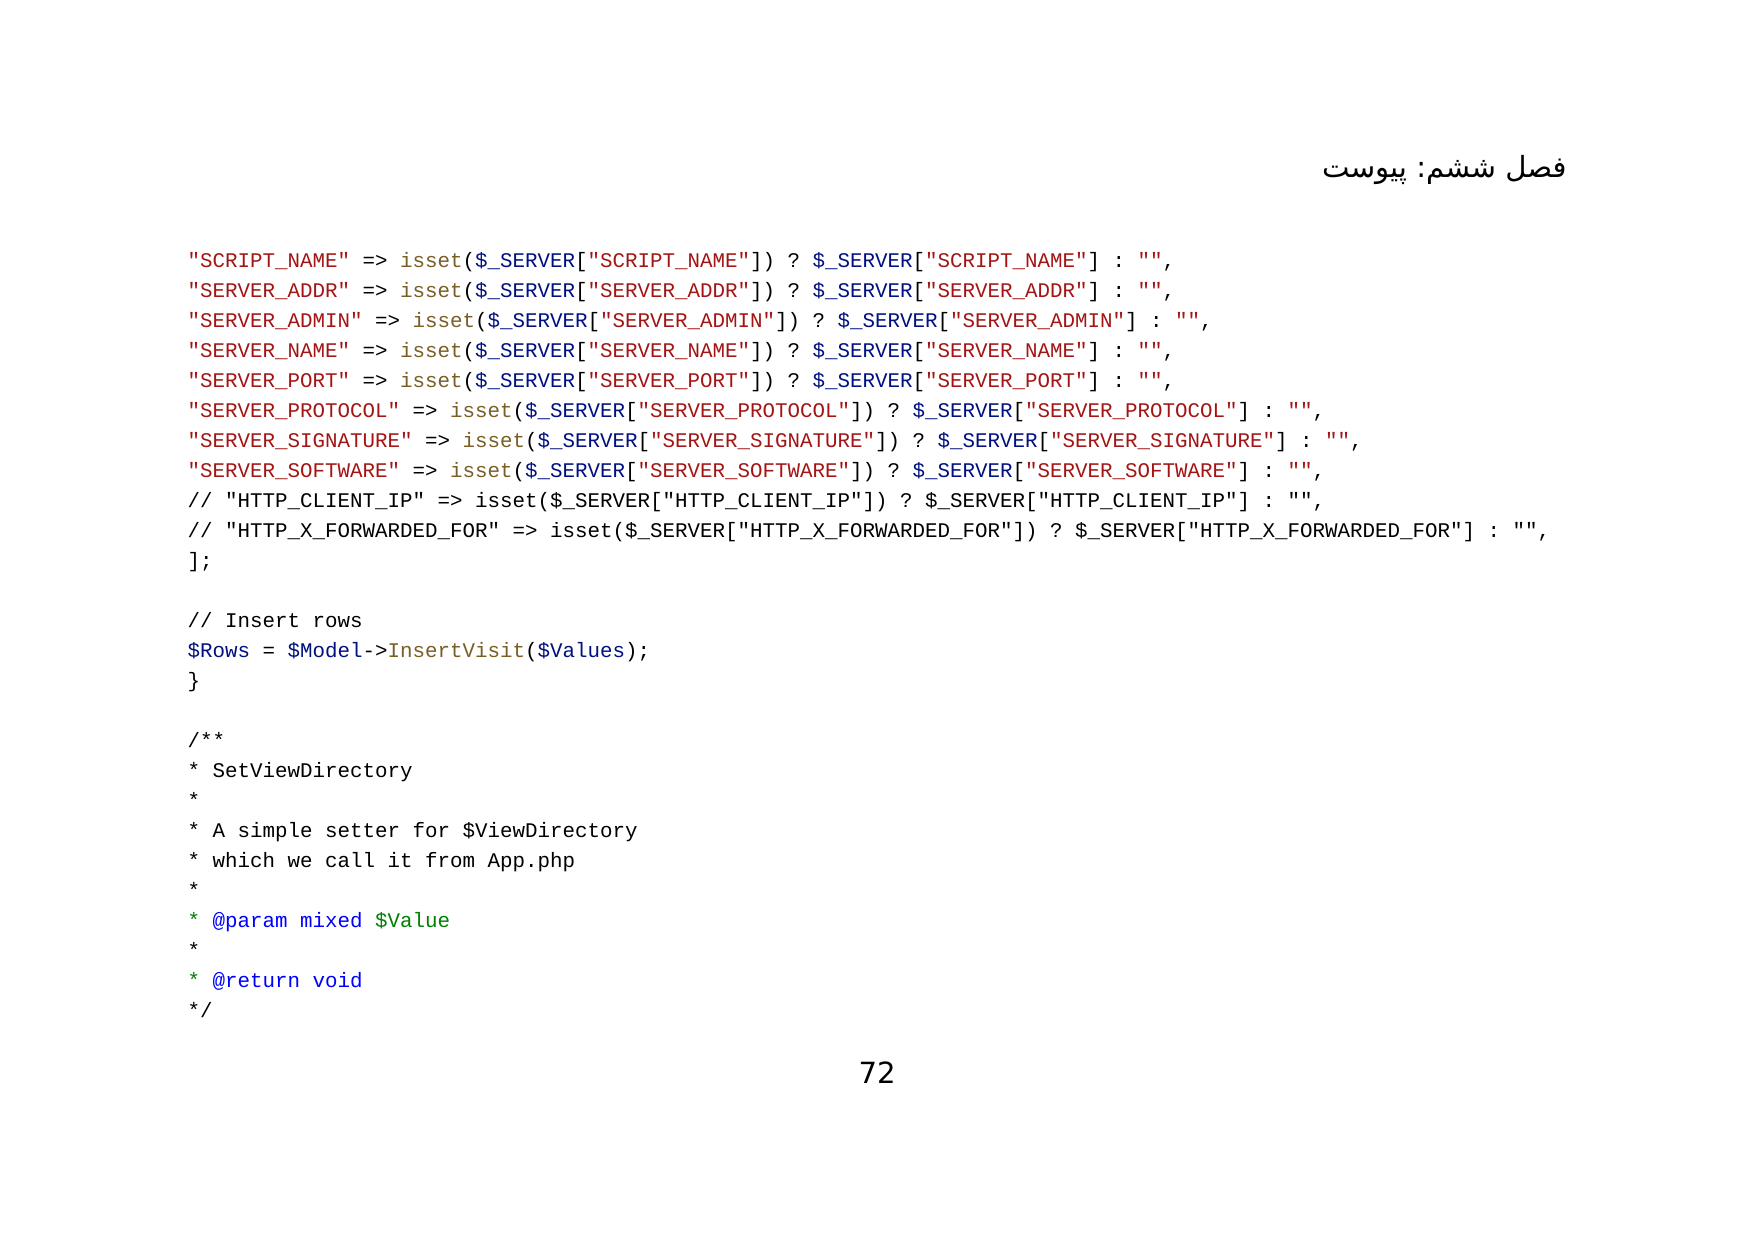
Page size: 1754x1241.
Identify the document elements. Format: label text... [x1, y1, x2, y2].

text // Insert rows [187, 604, 1566, 634]
text * [187, 874, 1566, 904]
text "SERVER_PROTOCOL" => isset($_SERVER["SERVER_PROTOCOL"]) ? $_SERVER["SERVER_PROTOCOL"] : "", [187, 394, 1566, 424]
text */ [187, 994, 1566, 1024]
text * @return void [187, 964, 1566, 994]
text "SERVER_SOFTWARE" => isset($_SERVER["SERVER_SOFTWARE"]) ? $_SERVER["SERVER_SOFTWARE"] : "", [187, 454, 1566, 484]
text * [187, 784, 1566, 814]
text } [187, 664, 1566, 694]
text * @param mixed $Value [187, 904, 1566, 934]
text /** [187, 724, 1566, 754]
text * SetViewDirectory [187, 754, 1566, 784]
text "SCRIPT_NAME" => isset($_SERVER["SCRIPT_NAME"]) ? $_SERVER["SCRIPT_NAME"] : "", [187, 244, 1566, 274]
text * A simple setter for $ViewDirectory [187, 814, 1566, 844]
text * which we call it from App.php [187, 844, 1566, 874]
text $Rows = $Model->InsertVisit($Values); [187, 634, 1566, 664]
text "SERVER_ADMIN" => isset($_SERVER["SERVER_ADMIN"]) ? $_SERVER["SERVER_ADMIN"] : "", [187, 304, 1566, 334]
text ]; [187, 544, 1566, 574]
text "SERVER_SIGNATURE" => isset($_SERVER["SERVER_SIGNATURE"]) ? $_SERVER["SERVER_SIGNATURE"] : "", [187, 424, 1566, 454]
text "SERVER_NAME" => isset($_SERVER["SERVER_NAME"]) ? $_SERVER["SERVER_NAME"] : "", [187, 334, 1566, 364]
text // "HTTP_CLIENT_IP" => isset($_SERVER["HTTP_CLIENT_IP"]) ? $_SERVER["HTTP_CLIENT_IP"] : "", [187, 484, 1566, 514]
text // "HTTP_X_FORWARDED_FOR" => isset($_SERVER["HTTP_X_FORWARDED_FOR"]) ? $_SERVER["HTTP_X_FORWARDED_FOR"] : "", [187, 514, 1566, 544]
text * [187, 934, 1566, 964]
text "SERVER_ADDR" => isset($_SERVER["SERVER_ADDR"]) ? $_SERVER["SERVER_ADDR"] : "", [187, 274, 1566, 304]
text "SERVER_PORT" => isset($_SERVER["SERVER_PORT"]) ? $_SERVER["SERVER_PORT"] : "", [187, 364, 1566, 394]
